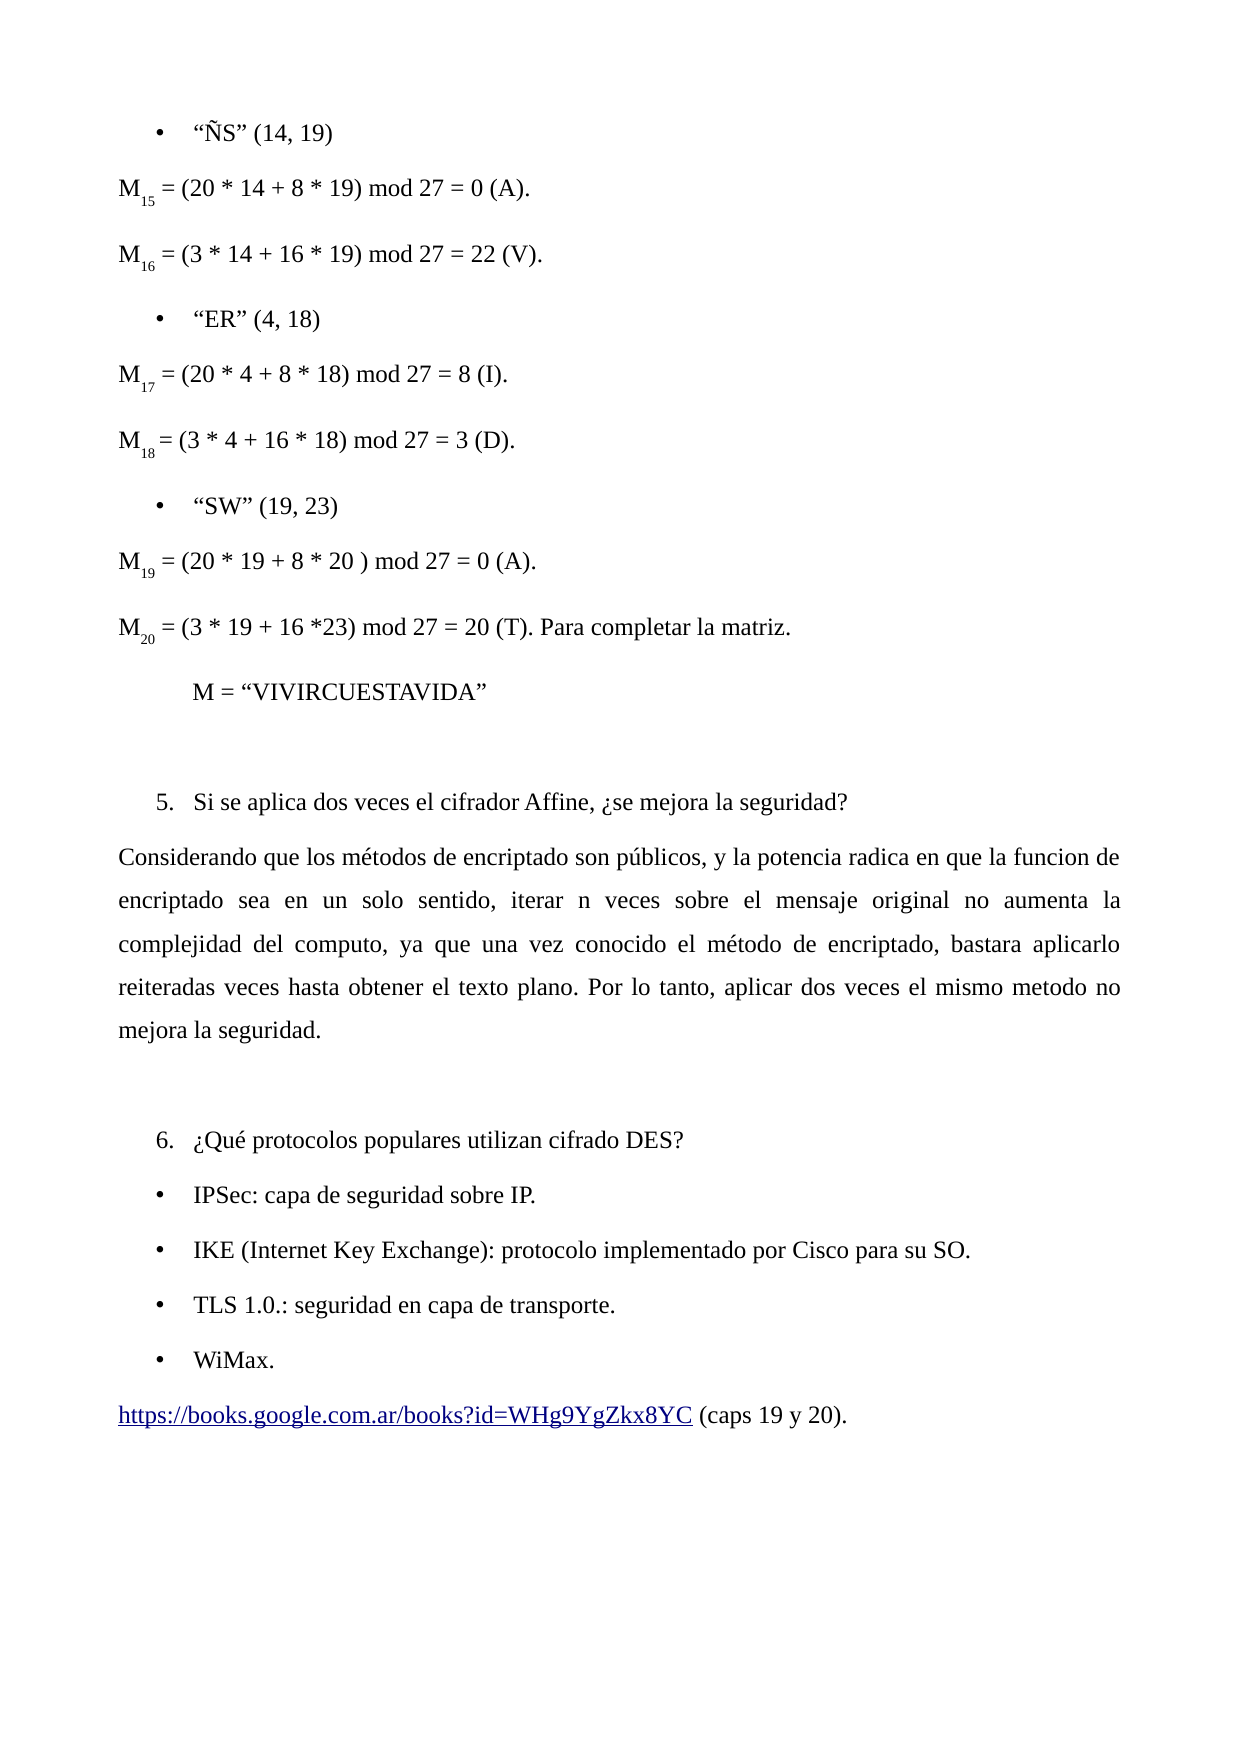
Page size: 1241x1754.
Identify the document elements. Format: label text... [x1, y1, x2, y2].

list ¿Qué protocolos populares utilizan cifrado DES? [156, 1125, 1122, 1154]
list TLS 1.0.: seguridad en capa de transporte. [156, 1290, 1122, 1319]
text M16 = (3 * 14 + 16 * 19) mod 27 = 22 (V). [118, 239, 1122, 275]
list WiMax. [156, 1345, 1122, 1374]
text M = “VIVIRCUESTAVIDA” [118, 677, 1122, 706]
list IPSec: capa de seguridad sobre IP. [156, 1180, 1122, 1209]
list “ER” (4, 18) [156, 304, 1122, 333]
text M19 = (20 * 19 + 8 * 20 ) mod 27 = 0 (A). [118, 546, 1122, 582]
text M17 = (20 * 4 + 8 * 18) mod 27 = 8 (I). [118, 359, 1122, 396]
text Considerando que los métodos de encriptado son públicos, y la potencia radica en que la funcion de encriptado sea en un solo sentido, iterar n veces sobre el mensaje original no aumenta la complejidad del computo, ya que una vez conocido el método de encriptado, bastara aplicarlo reiteradas veces hasta obtener el texto plano. Por lo tanto, aplicar dos veces el mismo metodo no mejora la seguridad. [118, 842, 1122, 1044]
text https://books.google.com.ar/books?id=WHg9YgZkx8YC (caps 19 y 20). [118, 1400, 1122, 1429]
list “ÑS” (14, 19) [156, 118, 1122, 147]
text M15 = (20 * 14 + 8 * 19) mod 27 = 0 (A). [118, 173, 1122, 209]
list “SW” (19, 23) [156, 491, 1122, 520]
text M20 = (3 * 19 + 16 *23) mod 27 = 20 (T). Para completar la matriz. [118, 612, 1122, 648]
list IKE (Internet Key Exchange): protocolo implementado por Cisco para su SO. [156, 1235, 1122, 1264]
text M18 = (3 * 4 + 16 * 18) mod 27 = 3 (D). [118, 425, 1122, 461]
list Si se aplica dos veces el cifrador Affine, ¿se mejora la seguridad? [156, 787, 1122, 816]
